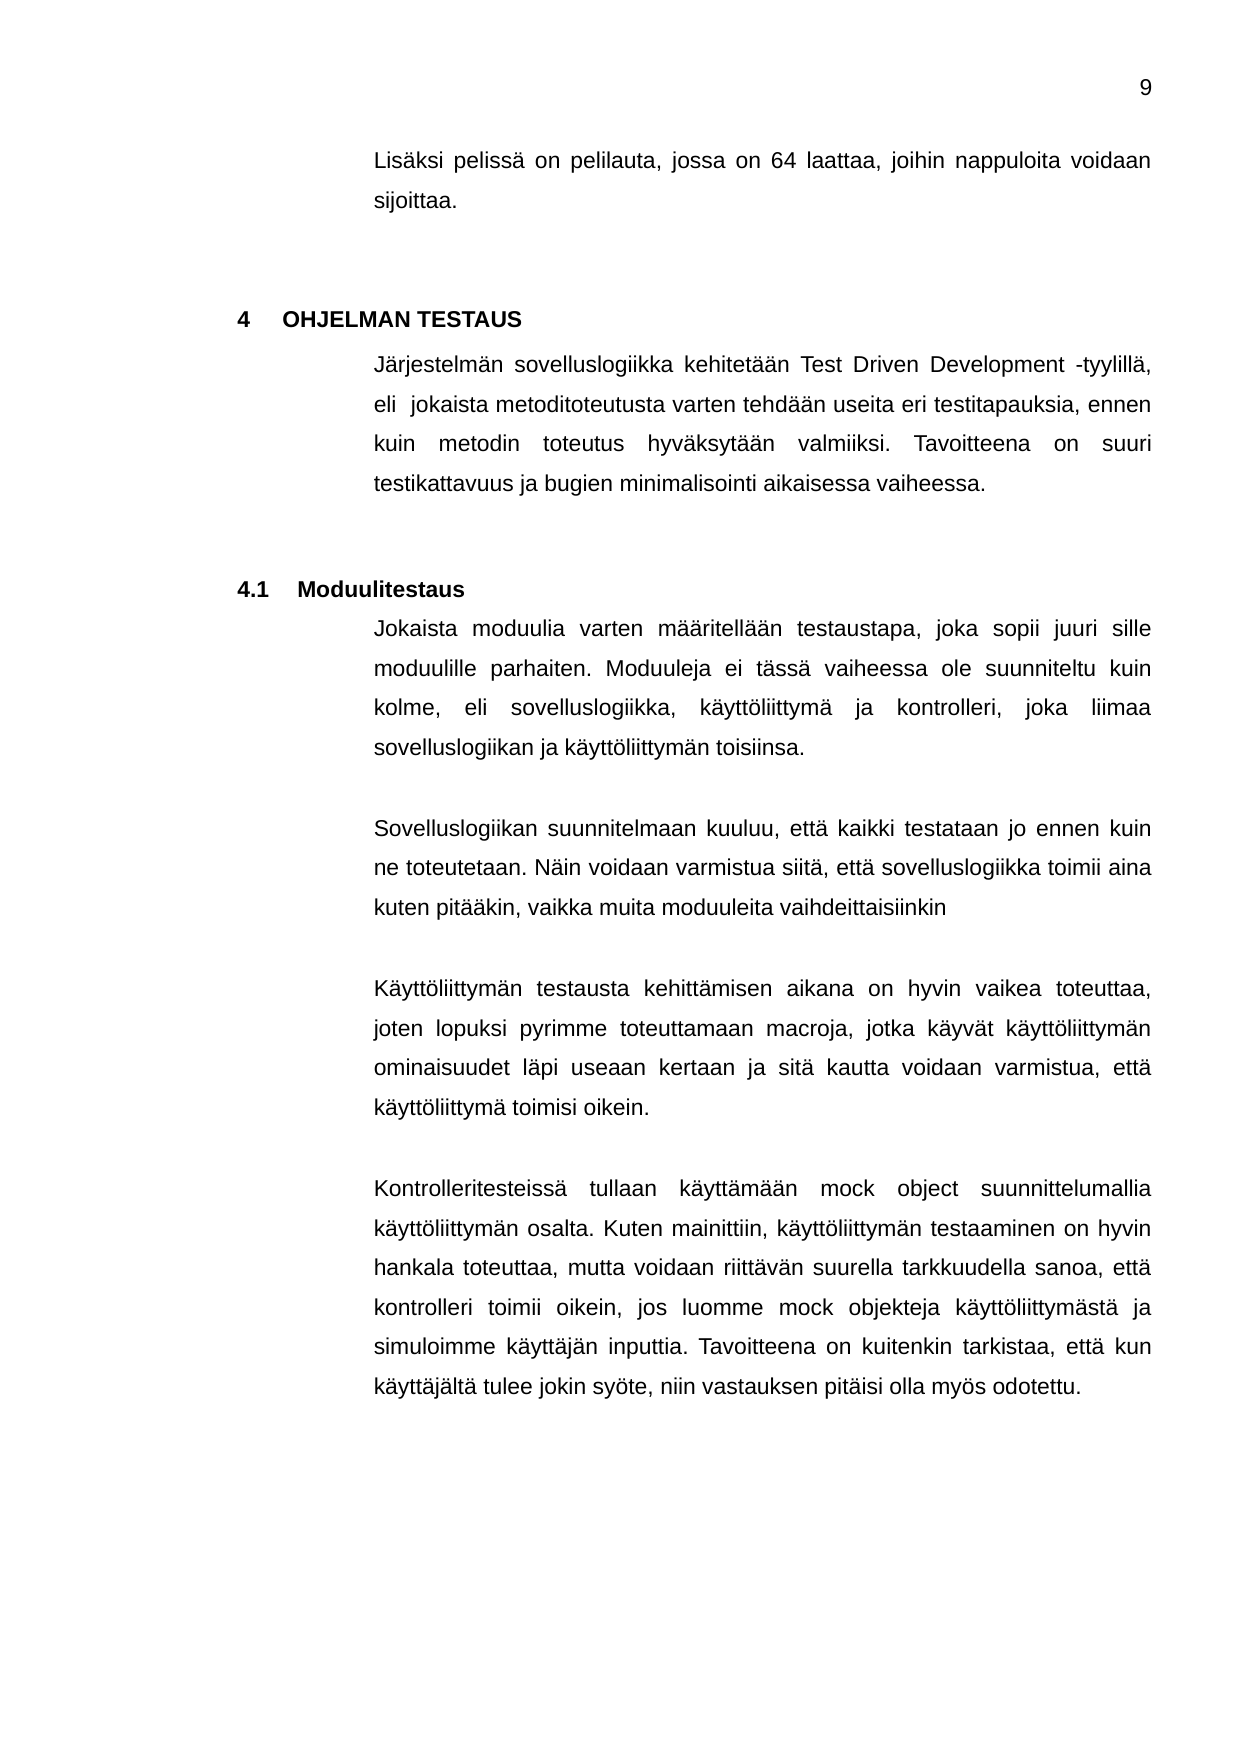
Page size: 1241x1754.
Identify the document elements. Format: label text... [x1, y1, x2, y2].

text Käyttöliittymän testausta kehittämisen aikana on hyvin vaikea toteuttaa, joten lopuksi pyrimme toteuttamaan macroja, jotka käyvät käyttöliittymän ominaisuudet läpi useaan kertaan ja sitä kautta voidaan varmistua, että käyttöliittymä toimisi oikein. [373, 975, 1152, 1120]
text Sovelluslogiikan suunnitelmaan kuuluu, että kaikki testataan jo ennen kuin ne toteutetaan. Näin voidaan varmistua siitä, että sovelluslogiikka toimii aina kuten pitääkin, vaikka muita moduuleita vaihdeittaisiinkin [373, 815, 1152, 920]
subtitle OHJELMAN TESTAUS [237, 306, 1152, 332]
text Jokaista moduulia varten määritellään testaustapa, joka sopii juuri sille moduulille parhaiten. Moduuleja ei tässä vaiheessa ole suunniteltu kuin kolme, eli sovelluslogiikka, käyttöliittymä ja kontrolleri, joka liimaa sovelluslogiikan ja käyttöliittymän toisiinsa. [373, 615, 1152, 760]
text Kontrolleritesteissä tullaan käyttämään mock object suunnittelumallia käyttöliittymän osalta. Kuten mainittiin, käyttöliittymän testaaminen on hyvin hankala toteuttaa, mutta voidaan riittävän suurella tarkkuudella sanoa, että kontrolleri toimii oikein, jos luomme mock objekteja käyttöliittymästä ja simuloimme käyttäjän inputtia. Tavoitteena on kuitenkin tarkistaa, että kun käyttäjältä tulee jokin syöte, niin vastauksen pitäisi olla myös odotettu. [373, 1175, 1152, 1399]
text Järjestelmän sovelluslogiikka kehitetään Test Driven Development -tyylillä, eli jokaista metoditoteutusta varten tehdään useita eri testitapauksia, ennen kuin metodin toteutus hyväksytään valmiiksi. Tavoitteena on suuri testikattavuus ja bugien minimalisointi aikaisessa vaiheessa. [373, 351, 1152, 496]
subtitle Moduulitestaus [237, 576, 1152, 602]
text Lisäksi pelissä on pelilauta, jossa on 64 laattaa, joihin nappuloita voidaan sijoittaa. [373, 147, 1152, 213]
